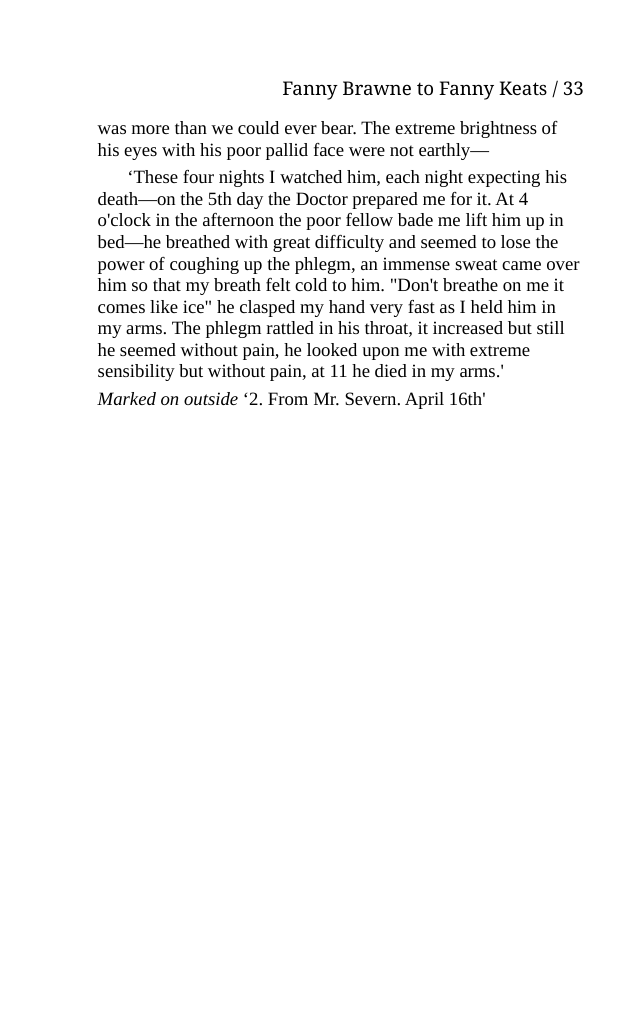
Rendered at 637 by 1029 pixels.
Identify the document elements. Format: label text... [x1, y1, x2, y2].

text Marked on outside ‘2. From Mr. Severn. April 16th' [97, 388, 583, 409]
text ‘These four nights I watched him, each night expecting his death—on the 5th day the Doctor prepared me for it. At 4 o'clock in the afternoon the poor fellow bade me lift him up in bed—he breathed with great difficulty and seemed to lose the power of coughing up the phlegm, an immense sweat came over him so that my breath felt cold to him. "Don't breathe on me it comes like ice" he clasped my hand very fast as I held him in my arms. The phlegm rattled in his throat, it increased but still he seemed without pain, he looked upon me with extreme sensibility but without pain, at 11 he died in my arms.' [97, 166, 583, 382]
text was more than we could ever bear. The extreme brightness of his eyes with his poor pallid face were not earthly— [97, 117, 583, 160]
